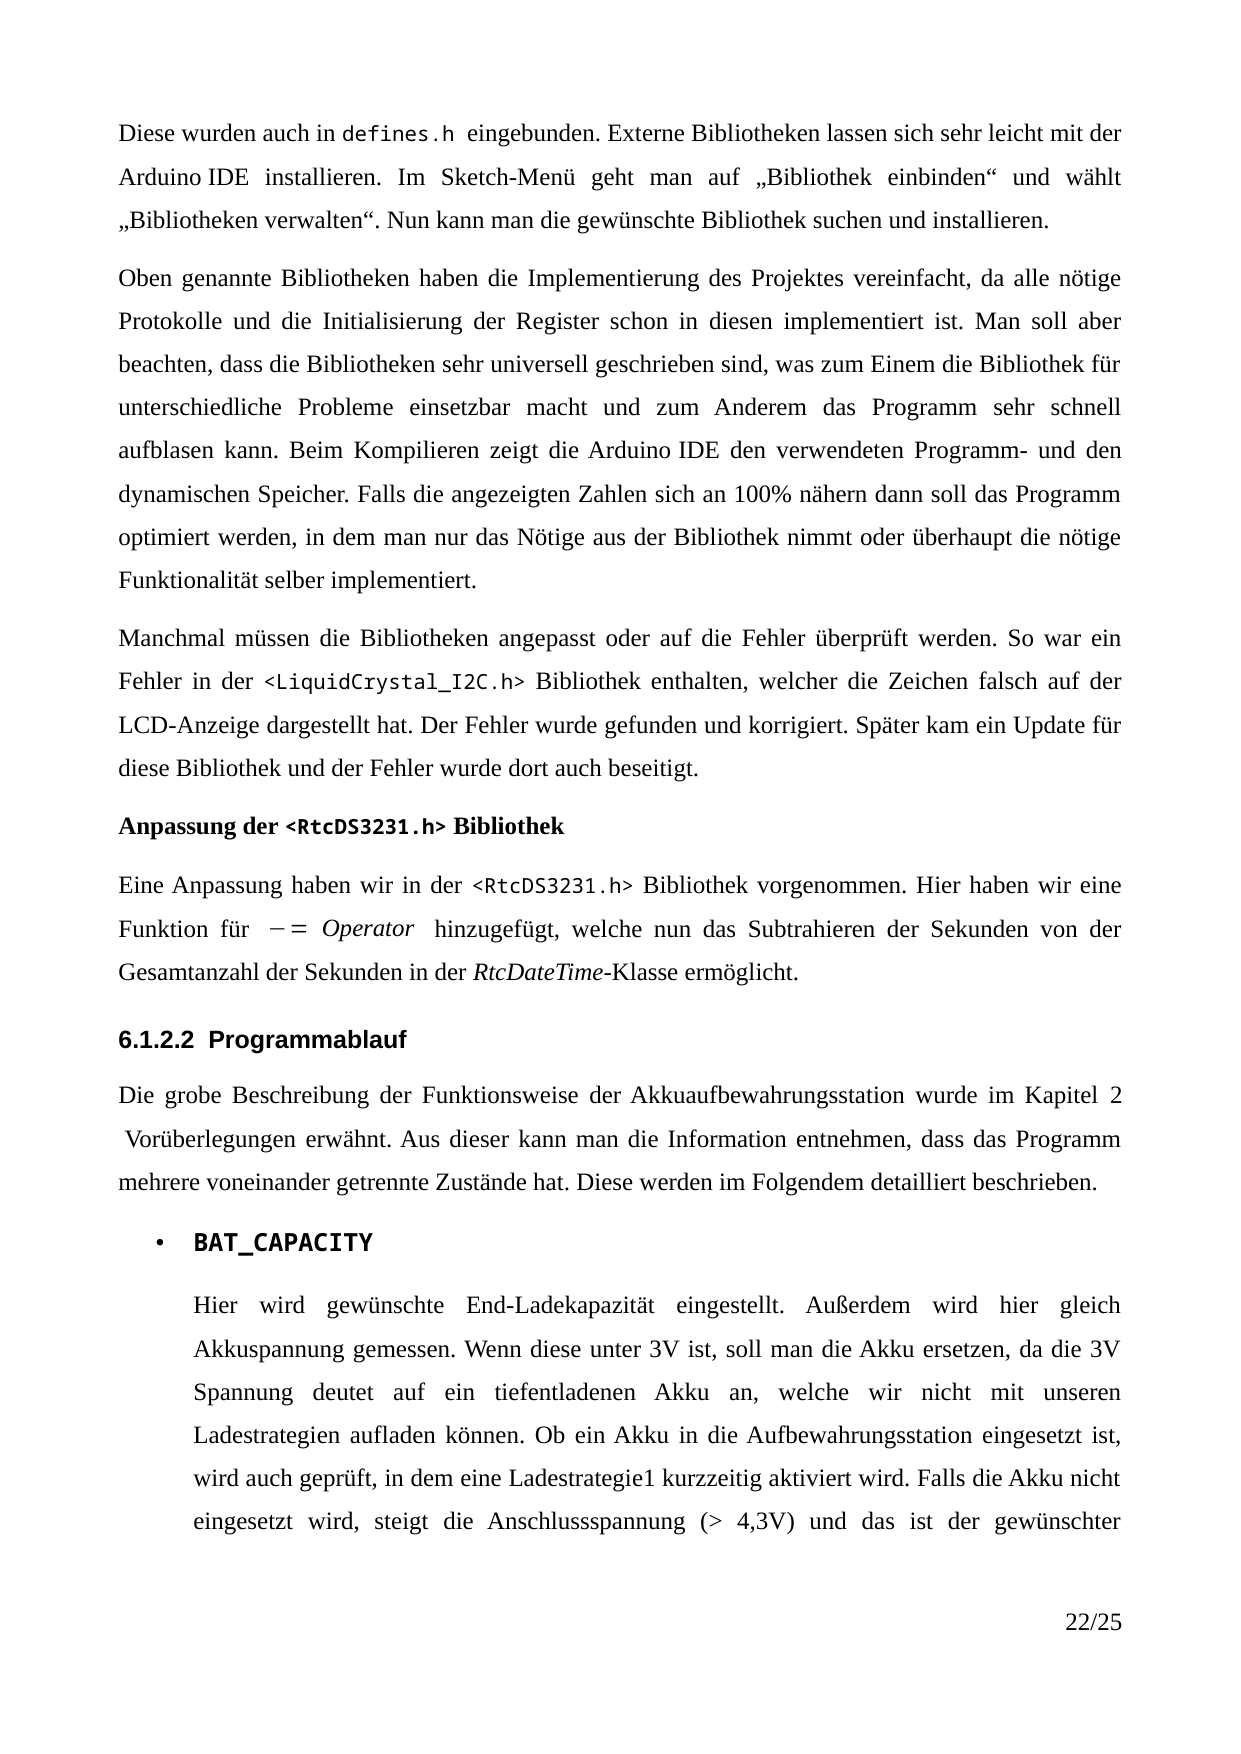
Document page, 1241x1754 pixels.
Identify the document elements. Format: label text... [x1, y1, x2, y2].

list Hier wird gewünschte End-Ladekapazität eingestellt. Außerdem wird hier gleich Akkuspannung gemessen. Wenn diese unter 3V ist, soll man die Akku ersetzen, da die 3V Spannung deutet auf ein tiefentladenen Akku an, welche wir nicht mit unseren Ladestrategien aufladen können. Ob ein Akku in die Aufbewahrungsstation eingesetzt ist, wird auch geprüft, in dem eine Ladestrategie1 kurzzeitig aktiviert wird. Falls die Akku nicht eingesetzt wird, steigt die Anschlussspannung (> 4,3V) und das ist der gewünschter [156, 1291, 1122, 1535]
text Die grobe Beschreibung der Funktionsweise der Akkuaufbewahrungsstation wurde im Kapitel 2 Vorüberlegungen erwähnt. Aus dieser kann man die Information entnehmen, dass das Programm mehrere voneinander getrennte Zustände hat. Diese werden im Folgendem detailliert beschrieben. [118, 1081, 1122, 1196]
text Eine Anpassung haben wir in der <RtcDS3231.h> Bibliothek vorgenommen. Hier haben wir eine Funktion fürhinzugefügt, welche nun das Subtrahieren der Sekunden von der Gesamtanzahl der Sekunden in der RtcDateTime-Klasse ermöglicht. [118, 870, 1122, 986]
text Manchmal müssen die Bibliotheken angepasst oder auf die Fehler überprüft werden. So war ein Fehler in der <LiquidCrystal_I2C.h> Bibliothek enthalten, welcher die Zeichen falsch auf der LCD-Anzeige dargestellt hat. Der Fehler wurde gefunden und korrigiert. Später kam ein Update für diese Bibliothek und der Fehler wurde dort auch beseitigt. [118, 623, 1122, 782]
text Oben genannte Bibliotheken haben die Implementierung des Projektes vereinfacht, da alle nötige Protokolle und die Initialisierung der Register schon in diesen implementiert ist. Man soll aber beachten, dass die Bibliotheken sehr universell geschrieben sind, was zum Einem die Bibliothek für unterschiedliche Probleme einsetzbar macht und zum Anderem das Programm sehr schnell aufblasen kann. Beim Kompilieren zeigt die Arduino IDE den verwendeten Programm- und den dynamischen Speicher. Falls die angezeigten Zahlen sich an 100% nähern dann soll das Programm optimiert werden, in dem man nur das Nötige aus der Bibliothek nimmt oder überhaupt die nötige Funktionalität selber implementiert. [118, 263, 1122, 594]
list BAT_CAPACITY [156, 1225, 1122, 1259]
subtitle Programmablauf [118, 1025, 1122, 1054]
text Anpassung der <RtcDS3231.h> Bibliothek [118, 811, 1122, 840]
text Diese wurden auch in defines.h eingebunden. Externe Bibliotheken lassen sich sehr leicht mit der Arduino IDE installieren. Im Sketch-Menü geht man auf „Bibliothek einbinden“ und wählt „Bibliotheken verwalten“. Nun kann man die gewünschte Bibliothek suchen und installieren. [118, 118, 1122, 234]
